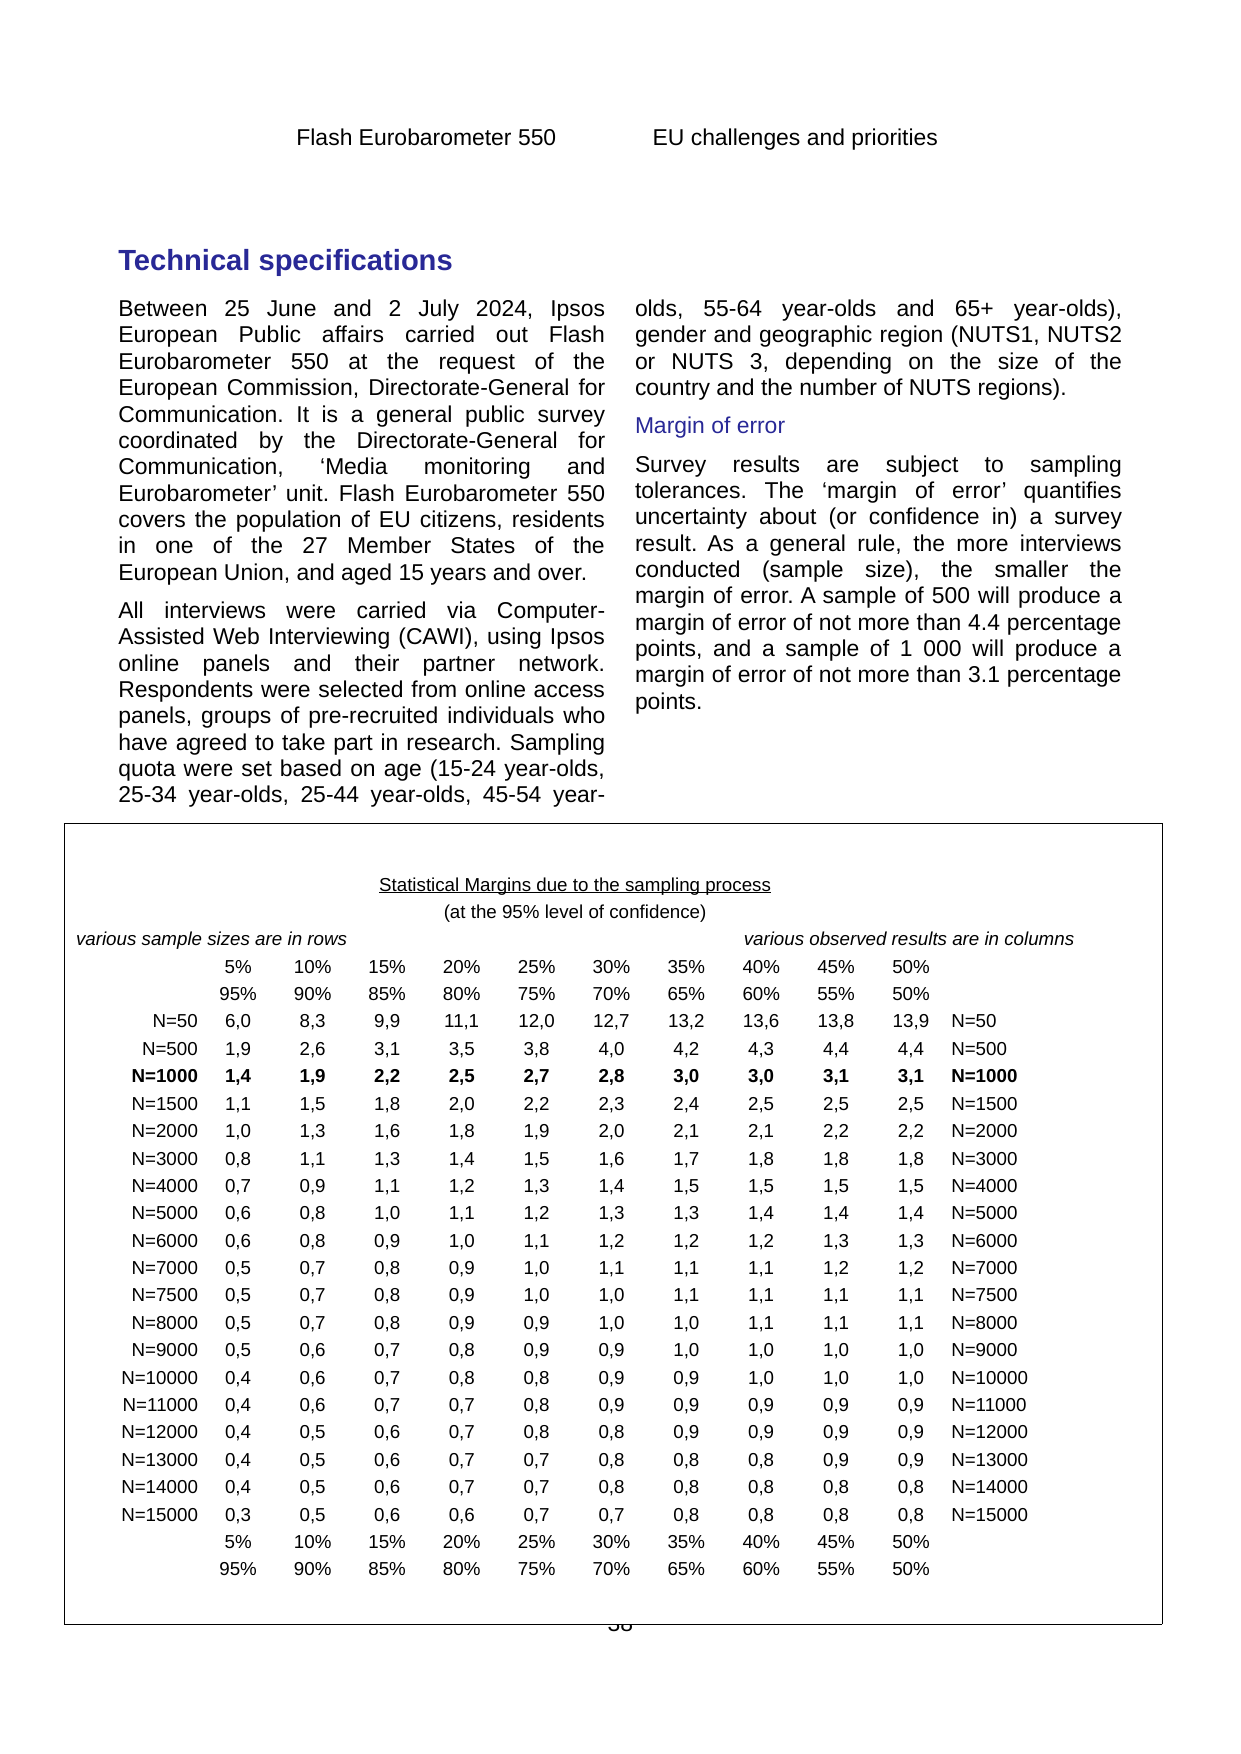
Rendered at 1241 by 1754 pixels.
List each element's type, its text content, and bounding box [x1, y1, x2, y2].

table_cell 80% [424, 1555, 499, 1583]
table_cell 2,5 [798, 1090, 873, 1117]
table_cell 3,0 [724, 1062, 798, 1089]
table_cell 0,7 [275, 1281, 349, 1309]
table_cell 0,7 [275, 1309, 349, 1336]
table_cell 1,0 [499, 1254, 574, 1281]
table_cell 85% [350, 980, 424, 1007]
table_cell 10% [275, 953, 349, 980]
table_cell 1,0 [424, 1227, 499, 1254]
table_cell 0,6 [275, 1391, 349, 1418]
table_cell N=1000 [73, 1062, 201, 1089]
table_cell 0,7 [350, 1336, 424, 1363]
table_cell 2,1 [649, 1117, 723, 1144]
table_cell 0,8 [424, 1364, 499, 1391]
table_cell 0,9 [649, 1364, 723, 1391]
table_cell 0,9 [649, 1418, 723, 1446]
table_cell 0,7 [424, 1473, 499, 1501]
table_cell 4,4 [873, 1035, 948, 1062]
table_cell 60% [724, 1555, 798, 1583]
table_cell 1,4 [724, 1199, 798, 1227]
table_cell N=12000 [948, 1418, 1077, 1446]
table_cell [948, 980, 1077, 1007]
table_cell 0,6 [275, 1336, 349, 1363]
table_cell 0,9 [798, 1418, 873, 1446]
table_cell 0,7 [350, 1364, 424, 1391]
table_cell 0,9 [350, 1227, 424, 1254]
table_cell 1,5 [499, 1144, 574, 1172]
table_cell 2,5 [873, 1090, 948, 1117]
table_cell 1,1 [649, 1254, 723, 1281]
table_cell N=12000 [73, 1418, 201, 1446]
table_cell 1,0 [201, 1117, 275, 1144]
table_cell 50% [873, 980, 948, 1007]
table_cell 0,7 [424, 1391, 499, 1418]
table_cell 1,5 [275, 1090, 349, 1117]
table_cell 0,8 [724, 1501, 798, 1528]
table_cell 0,9 [724, 1418, 798, 1446]
table_cell 0,6 [350, 1473, 424, 1501]
table_cell 2,2 [873, 1117, 948, 1144]
table_cell [948, 1528, 1077, 1555]
table_cell 70% [574, 980, 649, 1007]
table_cell N=10000 [948, 1364, 1077, 1391]
table_cell 1,3 [574, 1199, 649, 1227]
table_cell 1,4 [424, 1144, 499, 1172]
table_cell 0,8 [649, 1446, 723, 1473]
table_cell 1,4 [574, 1172, 649, 1199]
table_cell 0,8 [574, 1418, 649, 1446]
table_cell 0,7 [499, 1473, 574, 1501]
table_cell 1,3 [275, 1117, 349, 1144]
table_cell N=500 [73, 1035, 201, 1062]
table_cell 0,4 [201, 1391, 275, 1418]
table_cell N=11000 [73, 1391, 201, 1418]
table_cell 0,7 [350, 1391, 424, 1418]
table_cell 0,7 [424, 1446, 499, 1473]
table_cell 20% [424, 1528, 499, 1555]
table_cell N=5000 [73, 1199, 201, 1227]
table_cell [73, 1555, 201, 1583]
table_cell N=13000 [73, 1446, 201, 1473]
table_cell 0,8 [275, 1199, 349, 1227]
table_cell 0,4 [201, 1364, 275, 1391]
table_cell 70% [574, 1555, 649, 1583]
table_cell 1,4 [873, 1199, 948, 1227]
table_cell 50% [873, 1528, 948, 1555]
table_cell 55% [798, 980, 873, 1007]
table_cell 1,0 [350, 1199, 424, 1227]
table_cell 11,1 [424, 1008, 499, 1035]
table_cell 80% [424, 980, 499, 1007]
table_cell 13,9 [873, 1008, 948, 1035]
table_cell N=9000 [948, 1336, 1077, 1363]
table_cell 30% [574, 953, 649, 980]
table_cell 3,5 [424, 1035, 499, 1062]
table_cell 25% [499, 1528, 574, 1555]
table_cell [499, 925, 574, 953]
table_cell various sample sizes are in rows [73, 925, 499, 953]
table_cell N=7000 [948, 1254, 1077, 1281]
table_cell 0,7 [201, 1172, 275, 1199]
table_cell 1,1 [724, 1281, 798, 1309]
table_cell 0,9 [424, 1281, 499, 1309]
table_header Statistical Margins due to the sampling process [73, 870, 1077, 898]
table_cell 0,9 [574, 1391, 649, 1418]
table_cell N=15000 [948, 1501, 1077, 1528]
table_cell N=10000 [73, 1364, 201, 1391]
table_cell 0,9 [873, 1446, 948, 1473]
table_cell 2,2 [798, 1117, 873, 1144]
table_cell (at the 95% level of confidence) [73, 898, 1077, 925]
table_cell 0,8 [649, 1473, 723, 1501]
table_cell 1,4 [201, 1062, 275, 1089]
table_cell 2,2 [499, 1090, 574, 1117]
table_cell 2,3 [574, 1090, 649, 1117]
table_cell 2,0 [424, 1090, 499, 1117]
table_cell various observed results are in columns [649, 925, 1077, 953]
table_cell 15% [350, 1528, 424, 1555]
table_cell 1,5 [873, 1172, 948, 1199]
table_cell 90% [275, 980, 349, 1007]
table_cell 0,8 [873, 1473, 948, 1501]
text All interviews were carried via Computer- Assisted Web Interviewing (CAWI), using Ipsos online panels and their partner network. Respondents were selected from online access panels, groups of pre-recruited individuals who have agreed to take part in research. Sampling quota were set based on age (15-24 year-olds, 25-34 year-olds, 25-44 year-olds, 45-54 year- [118, 597, 605, 808]
table_cell 0,5 [201, 1309, 275, 1336]
table_cell N=3000 [73, 1144, 201, 1172]
table_cell 0,8 [499, 1418, 574, 1446]
table_cell 0,6 [350, 1446, 424, 1473]
table_cell N=8000 [948, 1309, 1077, 1336]
table_cell 3,0 [649, 1062, 723, 1089]
table_cell 90% [275, 1555, 349, 1583]
table_cell 0,6 [201, 1199, 275, 1227]
table_cell 1,0 [499, 1281, 574, 1309]
table_cell [73, 953, 201, 980]
table_cell 1,6 [574, 1144, 649, 1172]
table_cell 1,2 [649, 1227, 723, 1254]
table_cell 0,5 [275, 1473, 349, 1501]
table_cell 1,9 [275, 1062, 349, 1089]
table_cell 4,3 [724, 1035, 798, 1062]
table_cell 10% [275, 1528, 349, 1555]
table_cell 5% [201, 953, 275, 980]
table_cell 12,0 [499, 1008, 574, 1035]
table_cell 0,7 [499, 1501, 574, 1528]
subtitle Technical specifications [118, 243, 1122, 277]
table_cell [73, 1528, 201, 1555]
table_cell 40% [724, 953, 798, 980]
table_cell 0,7 [499, 1446, 574, 1473]
table_cell N=6000 [73, 1227, 201, 1254]
table_cell 1,1 [275, 1144, 349, 1172]
table_cell 60% [724, 980, 798, 1007]
table_cell 95% [201, 980, 275, 1007]
table_cell N=2000 [73, 1117, 201, 1144]
table_cell 0,6 [350, 1501, 424, 1528]
table_cell 1,1 [499, 1227, 574, 1254]
table_cell 0,9 [574, 1336, 649, 1363]
table_cell 1,0 [798, 1364, 873, 1391]
table_cell 30% [574, 1528, 649, 1555]
table_cell 5% [201, 1528, 275, 1555]
table_cell 0,9 [574, 1364, 649, 1391]
table_cell 1,0 [724, 1336, 798, 1363]
table_cell N=6000 [948, 1227, 1077, 1254]
table_cell 1,8 [424, 1117, 499, 1144]
table_cell 2,5 [424, 1062, 499, 1089]
table_cell 95% [201, 1555, 275, 1583]
table_cell 0,8 [201, 1144, 275, 1172]
table_cell 9,9 [350, 1008, 424, 1035]
table_cell N=2000 [948, 1117, 1077, 1144]
table_cell 0,9 [424, 1309, 499, 1336]
table_cell 1,8 [350, 1090, 424, 1117]
table_cell 1,3 [499, 1172, 574, 1199]
table_cell N=11000 [948, 1391, 1077, 1418]
table_cell 0,5 [275, 1446, 349, 1473]
table_cell 0,5 [201, 1281, 275, 1309]
table_cell 1,2 [798, 1254, 873, 1281]
table_cell 0,9 [275, 1172, 349, 1199]
table_cell 1,5 [649, 1172, 723, 1199]
table_cell 1,8 [724, 1144, 798, 1172]
table_cell 1,1 [424, 1199, 499, 1227]
table_cell 0,5 [275, 1418, 349, 1446]
table_cell 2,4 [649, 1090, 723, 1117]
table_cell N=50 [73, 1008, 201, 1035]
table_cell 1,1 [724, 1254, 798, 1281]
table_cell 0,7 [424, 1418, 499, 1446]
table_cell 15% [350, 953, 424, 980]
table_cell 4,2 [649, 1035, 723, 1062]
table_cell 0,9 [499, 1336, 574, 1363]
text Between 25 June and 2 July 2024, Ipsos European Public affairs carried out Flash Eurobarometer 550 at the request of the European Commission, Directorate-General for Communication. It is a general public survey coordinated by the Directorate-General for Communication, ‘Media monitoring and Eurobarometer’ unit. Flash Eurobarometer 550 covers the population of EU citizens, residents in one of the 27 Member States of the European Union, and aged 15 years and over. [118, 295, 605, 585]
table_cell 6,0 [201, 1008, 275, 1035]
table_cell 0,4 [201, 1418, 275, 1446]
table_cell N=14000 [948, 1473, 1077, 1501]
table_cell 0,8 [499, 1391, 574, 1418]
table_cell 0,8 [724, 1473, 798, 1501]
table_cell 1,2 [424, 1172, 499, 1199]
table_cell 0,4 [201, 1473, 275, 1501]
table_cell N=50 [948, 1008, 1077, 1035]
table_cell 0,9 [424, 1254, 499, 1281]
table_cell 1,1 [201, 1090, 275, 1117]
table_cell 1,2 [574, 1227, 649, 1254]
table_cell 50% [873, 953, 948, 980]
table_cell [73, 980, 201, 1007]
table_cell 0,5 [275, 1501, 349, 1528]
table_cell [574, 925, 649, 953]
table_cell N=1500 [948, 1090, 1077, 1117]
table_cell N=500 [948, 1035, 1077, 1062]
table_cell 55% [798, 1555, 873, 1583]
table_cell 1,3 [798, 1227, 873, 1254]
table_cell 0,8 [499, 1364, 574, 1391]
table_cell 0,5 [201, 1336, 275, 1363]
table_cell 1,0 [873, 1336, 948, 1363]
table_cell N=7000 [73, 1254, 201, 1281]
table_cell 0,8 [798, 1473, 873, 1501]
table_cell 0,6 [424, 1501, 499, 1528]
table_cell 0,9 [873, 1391, 948, 1418]
table_cell 0,9 [649, 1391, 723, 1418]
table_cell 3,1 [798, 1062, 873, 1089]
table_cell N=14000 [73, 1473, 201, 1501]
table_cell 0,9 [798, 1446, 873, 1473]
table_cell 0,3 [201, 1501, 275, 1528]
table_cell 0,6 [275, 1364, 349, 1391]
table_cell 1,1 [798, 1309, 873, 1336]
table_cell N=15000 [73, 1501, 201, 1528]
table_cell 1,1 [724, 1309, 798, 1336]
table_cell N=4000 [73, 1172, 201, 1199]
table_cell N=1500 [73, 1090, 201, 1117]
table_cell 0,6 [201, 1227, 275, 1254]
table_cell 1,1 [574, 1254, 649, 1281]
table_cell 75% [499, 980, 574, 1007]
table_cell 1,9 [201, 1035, 275, 1062]
table_cell 75% [499, 1555, 574, 1583]
table_cell 50% [873, 1555, 948, 1583]
table_cell 0,8 [649, 1501, 723, 1528]
table_cell 1,3 [873, 1227, 948, 1254]
table_cell 1,2 [499, 1199, 574, 1227]
table_cell 4,4 [798, 1035, 873, 1062]
table_cell 0,8 [350, 1309, 424, 1336]
table_cell 0,8 [275, 1227, 349, 1254]
table_cell 35% [649, 953, 723, 980]
table_cell 0,8 [574, 1446, 649, 1473]
table_cell 1,6 [350, 1117, 424, 1144]
table_cell 1,3 [350, 1144, 424, 1172]
table_cell 2,5 [724, 1090, 798, 1117]
table_cell 1,0 [649, 1336, 723, 1363]
table_cell 13,6 [724, 1008, 798, 1035]
table_cell 65% [649, 1555, 723, 1583]
table_cell 1,0 [873, 1364, 948, 1391]
table_cell 1,5 [724, 1172, 798, 1199]
text Survey results are subject to sampling tolerances. The ‘margin of error’ quantifies uncertainty about (or confidence in) a survey result. As a general rule, the more interviews conducted (sample size), the smaller the margin of error. A sample of 500 will produce a margin of error of not more than 4.4 percentage points, and a sample of 1 000 will produce a margin of error of not more than 3.1 percentage points. [635, 451, 1122, 714]
table_cell [948, 1555, 1077, 1583]
table_cell 0,8 [873, 1501, 948, 1528]
text olds, 55-64 year-olds and 65+ year-olds), gender and geographic region (NUTS1, NUTS2 or NUTS 3, depending on the size of the country and the number of NUTS regions). [635, 295, 1122, 401]
table_cell 1,1 [873, 1309, 948, 1336]
table_cell 1,0 [798, 1336, 873, 1363]
table_cell [948, 953, 1077, 980]
table_cell 0,4 [201, 1446, 275, 1473]
table_cell N=1000 [948, 1062, 1077, 1089]
table_cell 40% [724, 1528, 798, 1555]
table_cell 0,7 [275, 1254, 349, 1281]
text Margin of error [635, 412, 1122, 439]
table_cell 8,3 [275, 1008, 349, 1035]
table_cell 35% [649, 1528, 723, 1555]
table_cell 1,5 [798, 1172, 873, 1199]
table_cell 1,8 [873, 1144, 948, 1172]
table_cell 3,1 [873, 1062, 948, 1089]
table_cell 2,1 [724, 1117, 798, 1144]
table_cell 3,1 [350, 1035, 424, 1062]
table_cell N=7500 [73, 1281, 201, 1309]
table_cell 4,0 [574, 1035, 649, 1062]
table_cell N=9000 [73, 1336, 201, 1363]
table_cell 12,7 [574, 1008, 649, 1035]
table_cell 45% [798, 953, 873, 980]
table_cell 3,8 [499, 1035, 574, 1062]
table_cell 13,8 [798, 1008, 873, 1035]
table_cell 1,0 [649, 1309, 723, 1336]
table_cell 2,6 [275, 1035, 349, 1062]
table_cell 85% [350, 1555, 424, 1583]
table_cell 0,9 [499, 1309, 574, 1336]
table_cell 1,7 [649, 1144, 723, 1172]
table_cell 65% [649, 980, 723, 1007]
table_cell 1,9 [499, 1117, 574, 1144]
table_cell 20% [424, 953, 499, 980]
table_cell 2,8 [574, 1062, 649, 1089]
table_cell 1,1 [873, 1281, 948, 1309]
table_cell 0,8 [350, 1281, 424, 1309]
table_cell 25% [499, 953, 574, 980]
table_cell 45% [798, 1528, 873, 1555]
table_cell N=4000 [948, 1172, 1077, 1199]
table_cell 0,5 [201, 1254, 275, 1281]
table_cell 2,2 [350, 1062, 424, 1089]
table_cell 0,8 [724, 1446, 798, 1473]
table_cell N=8000 [73, 1309, 201, 1336]
table_cell 0,8 [424, 1336, 499, 1363]
table_cell 1,2 [724, 1227, 798, 1254]
table_cell 0,9 [873, 1418, 948, 1446]
table_cell 1,1 [649, 1281, 723, 1309]
table_cell 0,6 [350, 1418, 424, 1446]
table_cell 1,8 [798, 1144, 873, 1172]
table_cell N=3000 [948, 1144, 1077, 1172]
table_cell 1,0 [724, 1364, 798, 1391]
table_cell N=7500 [948, 1281, 1077, 1309]
table_cell 2,7 [499, 1062, 574, 1089]
table_cell N=5000 [948, 1199, 1077, 1227]
table_cell 1,2 [873, 1254, 948, 1281]
table_cell 1,3 [649, 1199, 723, 1227]
table_cell 0,8 [350, 1254, 424, 1281]
table_cell 0,9 [798, 1391, 873, 1418]
table_cell 2,0 [574, 1117, 649, 1144]
table_cell 0,8 [574, 1473, 649, 1501]
text [65, 824, 1162, 1624]
table_cell 0,8 [798, 1501, 873, 1528]
table_cell 1,1 [798, 1281, 873, 1309]
table_cell 1,0 [574, 1309, 649, 1336]
table_cell 1,1 [350, 1172, 424, 1199]
table_cell 1,0 [574, 1281, 649, 1309]
table_cell N=13000 [948, 1446, 1077, 1473]
table_cell 0,7 [574, 1501, 649, 1528]
table_cell 13,2 [649, 1008, 723, 1035]
table_cell 0,9 [724, 1391, 798, 1418]
table_cell 1,4 [798, 1199, 873, 1227]
